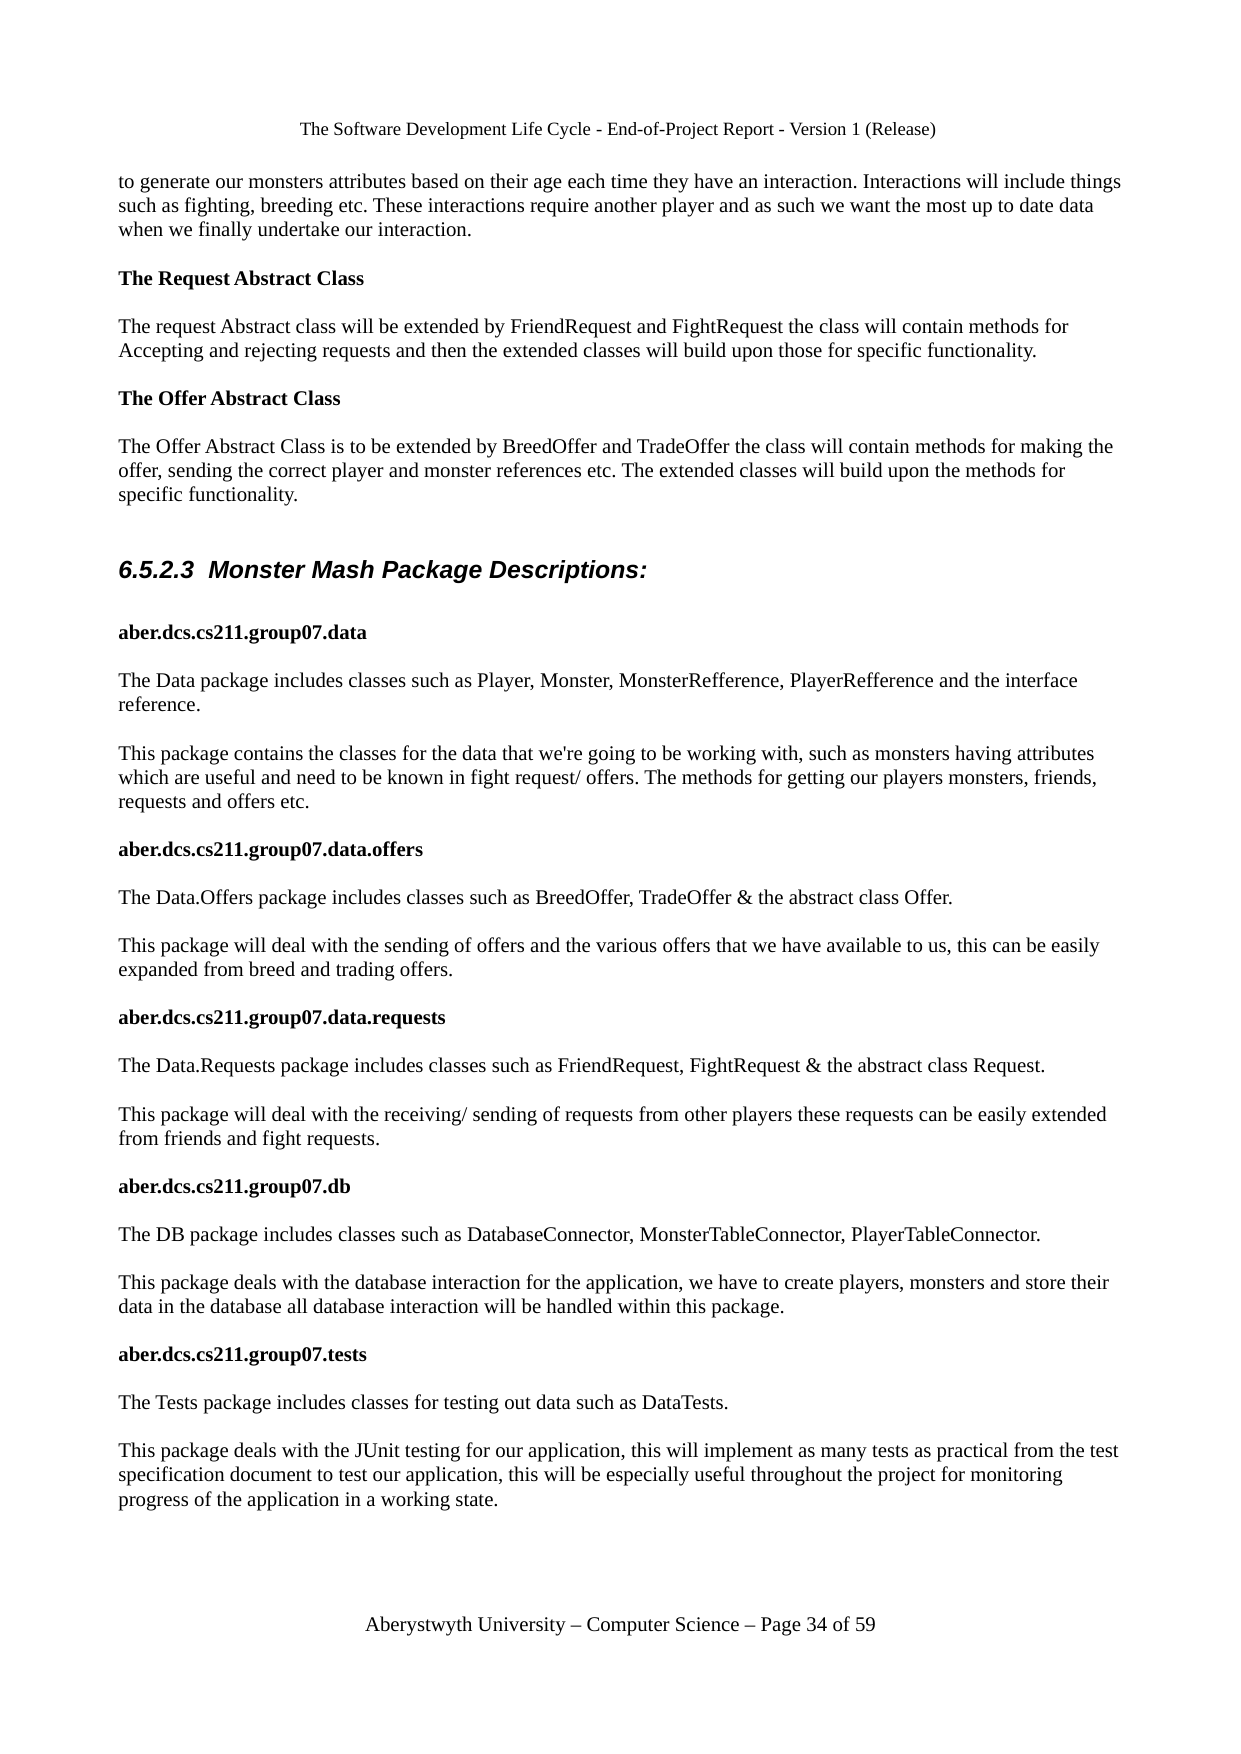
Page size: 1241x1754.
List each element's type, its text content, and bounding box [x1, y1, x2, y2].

text The request Abstract class will be extended by FriendRequest and FightRequest the class will contain methods for Accepting and rejecting requests and then the extended classes will build upon those for specific functionality. [118, 313, 1122, 362]
text The Request Abstract Class [118, 265, 1122, 289]
text aber.dcs.cs211.group07.data.requests [118, 1005, 1122, 1029]
text This package will deal with the receiving/ sending of requests from other players these requests can be easily extended from friends and fight requests. [118, 1101, 1122, 1149]
text The Tests package includes classes for testing out data such as DataTests. [118, 1390, 1122, 1414]
text to generate our monsters attributes based on their age each time they have an interaction. Interactions will include things such as fighting, breeding etc. These interactions require another player and as such we want the most up to date data when we finally undertake our interaction. [118, 169, 1122, 241]
text The Data.Requests package includes classes such as FriendRequest, FightRequest & the abstract class Request. [118, 1053, 1122, 1077]
text The Data.Offers package includes classes such as BreedOffer, TradeOffer & the abstract class Offer. [118, 885, 1122, 909]
text This package contains the classes for the data that we're going to be working with, such as monsters having attributes which are useful and need to be known in fight request/ offers. The methods for getting our players monsters, friends, requests and offers etc. [118, 741, 1122, 813]
text aber.dcs.cs211.group07.tests [118, 1342, 1122, 1366]
text This package deals with the database interaction for the application, we have to create players, monsters and store their data in the database all database interaction will be handled within this package. [118, 1270, 1122, 1318]
subtitle Monster Mash Package Descriptions: [118, 555, 1122, 584]
text The Offer Abstract Class is to be extended by BreedOffer and TradeOffer the class will contain methods for making the offer, sending the correct player and monster references etc. The extended classes will build upon the methods for specific functionality. [118, 434, 1122, 506]
text The Offer Abstract Class [118, 386, 1122, 410]
text The Data package includes classes such as Player, Monster, MonsterRefference, PlayerRefference and the interface reference. [118, 668, 1122, 716]
text aber.dcs.cs211.group07.data.offers [118, 837, 1122, 861]
text aber.dcs.cs211.group07.data [118, 620, 1122, 644]
text aber.dcs.cs211.group07.db [118, 1174, 1122, 1198]
text This package will deal with the sending of offers and the various offers that we have available to us, this can be easily expanded from breed and trading offers. [118, 933, 1122, 981]
text The DB package includes classes such as DatabaseConnector, MonsterTableConnector, PlayerTableConnector. [118, 1222, 1122, 1246]
text This package deals with the JUnit testing for our application, this will implement as many tests as practical from the test specification document to test our application, this will be especially useful throughout the project for monitoring progress of the application in a working state. [118, 1438, 1122, 1511]
